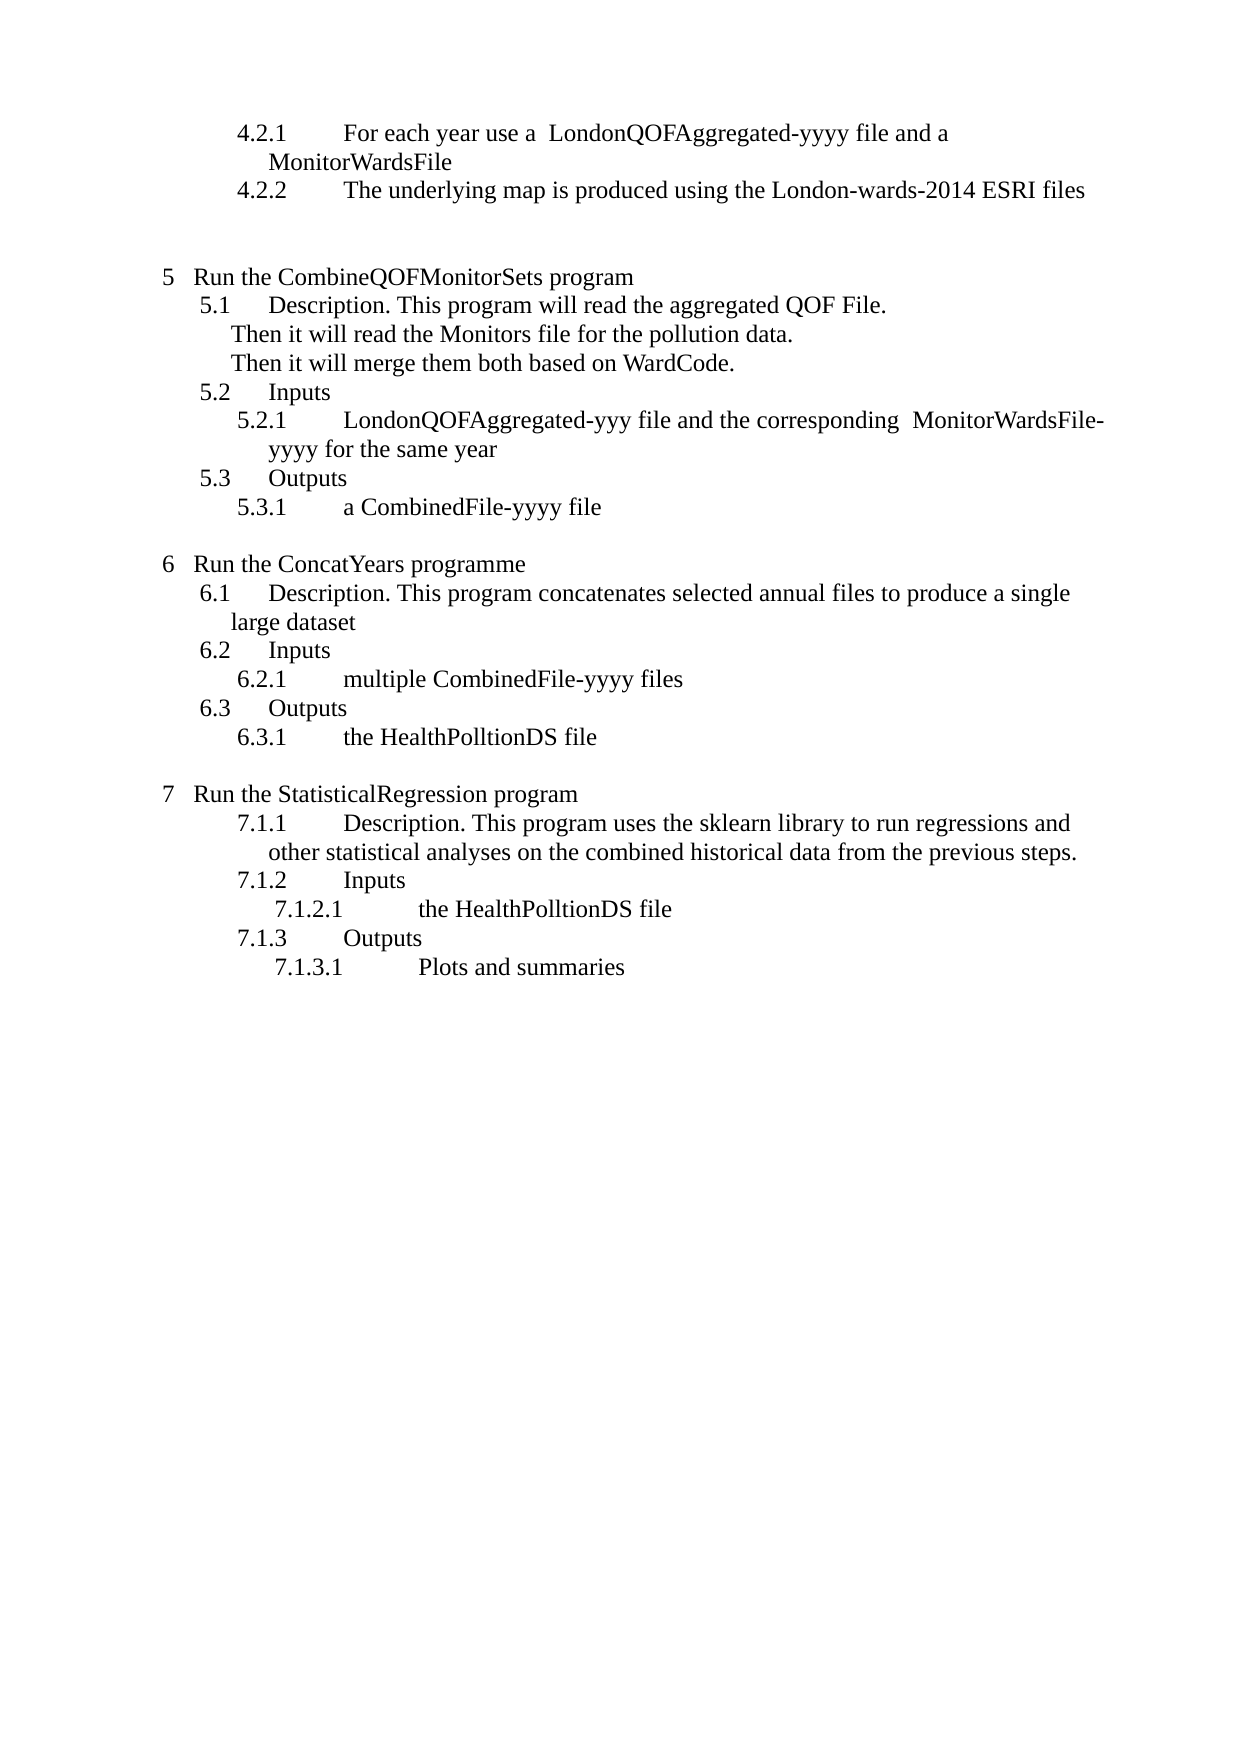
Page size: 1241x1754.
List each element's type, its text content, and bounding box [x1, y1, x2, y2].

list Inputs [193, 377, 1122, 406]
list the HealthPolltionDS file [268, 894, 1122, 923]
list the HealthPolltionDS file [231, 722, 1122, 751]
list Outputs [193, 463, 1122, 492]
list LondonQOFAggregated-yyy file and the corresponding MonitorWardsFile-yyyy for the same year [231, 406, 1122, 463]
list Run the ConcatYears programme [156, 549, 1122, 578]
list multiple CombinedFile-yyyy files [231, 664, 1122, 693]
list Run the CombineQOFMonitorSets program [156, 262, 1122, 291]
list The underlying map is produced using the London-wards-2014 ESRI files [231, 176, 1122, 204]
list For each year use a LondonQOFAggregated-yyyy file and a MonitorWardsFile [231, 118, 1122, 176]
list Outputs [193, 693, 1122, 722]
list Plots and summaries [268, 952, 1122, 1009]
list Description. This program uses the sklearn library to run regressions and other statistical analyses on the combined historical data from the previous steps. [231, 808, 1122, 866]
list Description. This program will read the aggregated QOF File. Then it will read the Monitors file for the pollution data. Then it will merge them both based on WardCode. [193, 291, 1122, 377]
list Inputs [193, 636, 1122, 664]
list Run the StatisticalRegression program [156, 779, 1122, 808]
list Outputs [231, 923, 1122, 952]
list Description. This program concatenates selected annual files to produce a single large dataset [193, 578, 1122, 636]
list Inputs [231, 866, 1122, 894]
list a CombinedFile-yyyy file [231, 492, 1122, 521]
